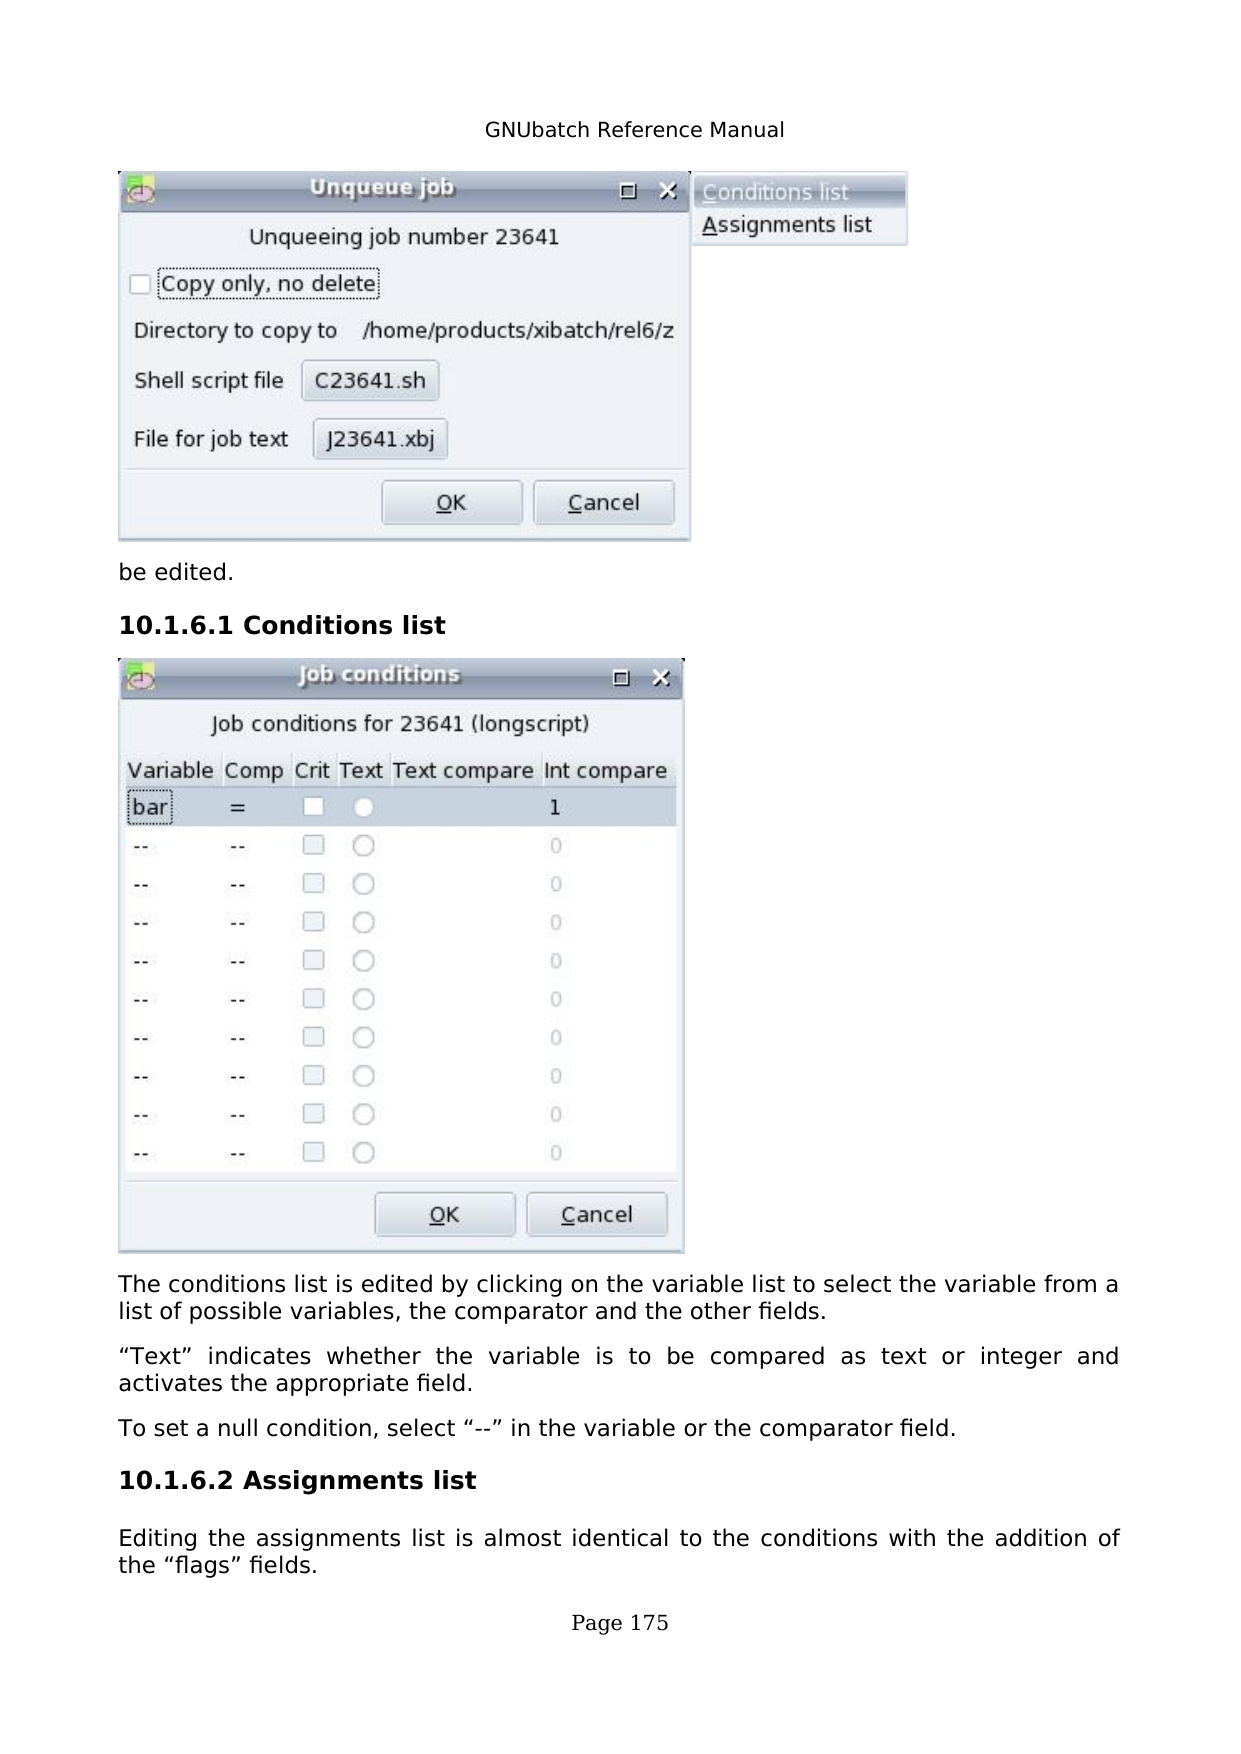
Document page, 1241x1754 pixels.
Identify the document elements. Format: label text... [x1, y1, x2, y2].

subtitle Assignments list [118, 1467, 1122, 1496]
picture [118, 171, 909, 542]
text The conditions list is edited by clicking on the variable list to select the variable from a list of possible variables, the comparator and the other fields. [118, 1268, 1122, 1324]
picture [118, 658, 685, 1254]
text To set a null condition, select “--” in the variable or the comparator field. [118, 1415, 1122, 1442]
text be edited. [118, 557, 1122, 586]
text “Text” indicates whether the variable is to be compared as text or integer and activates the appropriate field. [118, 1343, 1122, 1396]
subtitle Conditions list [118, 611, 1122, 641]
text Editing the assignments list is almost identical to the conditions with the addition of the “flags” fields. [118, 1525, 1122, 1579]
